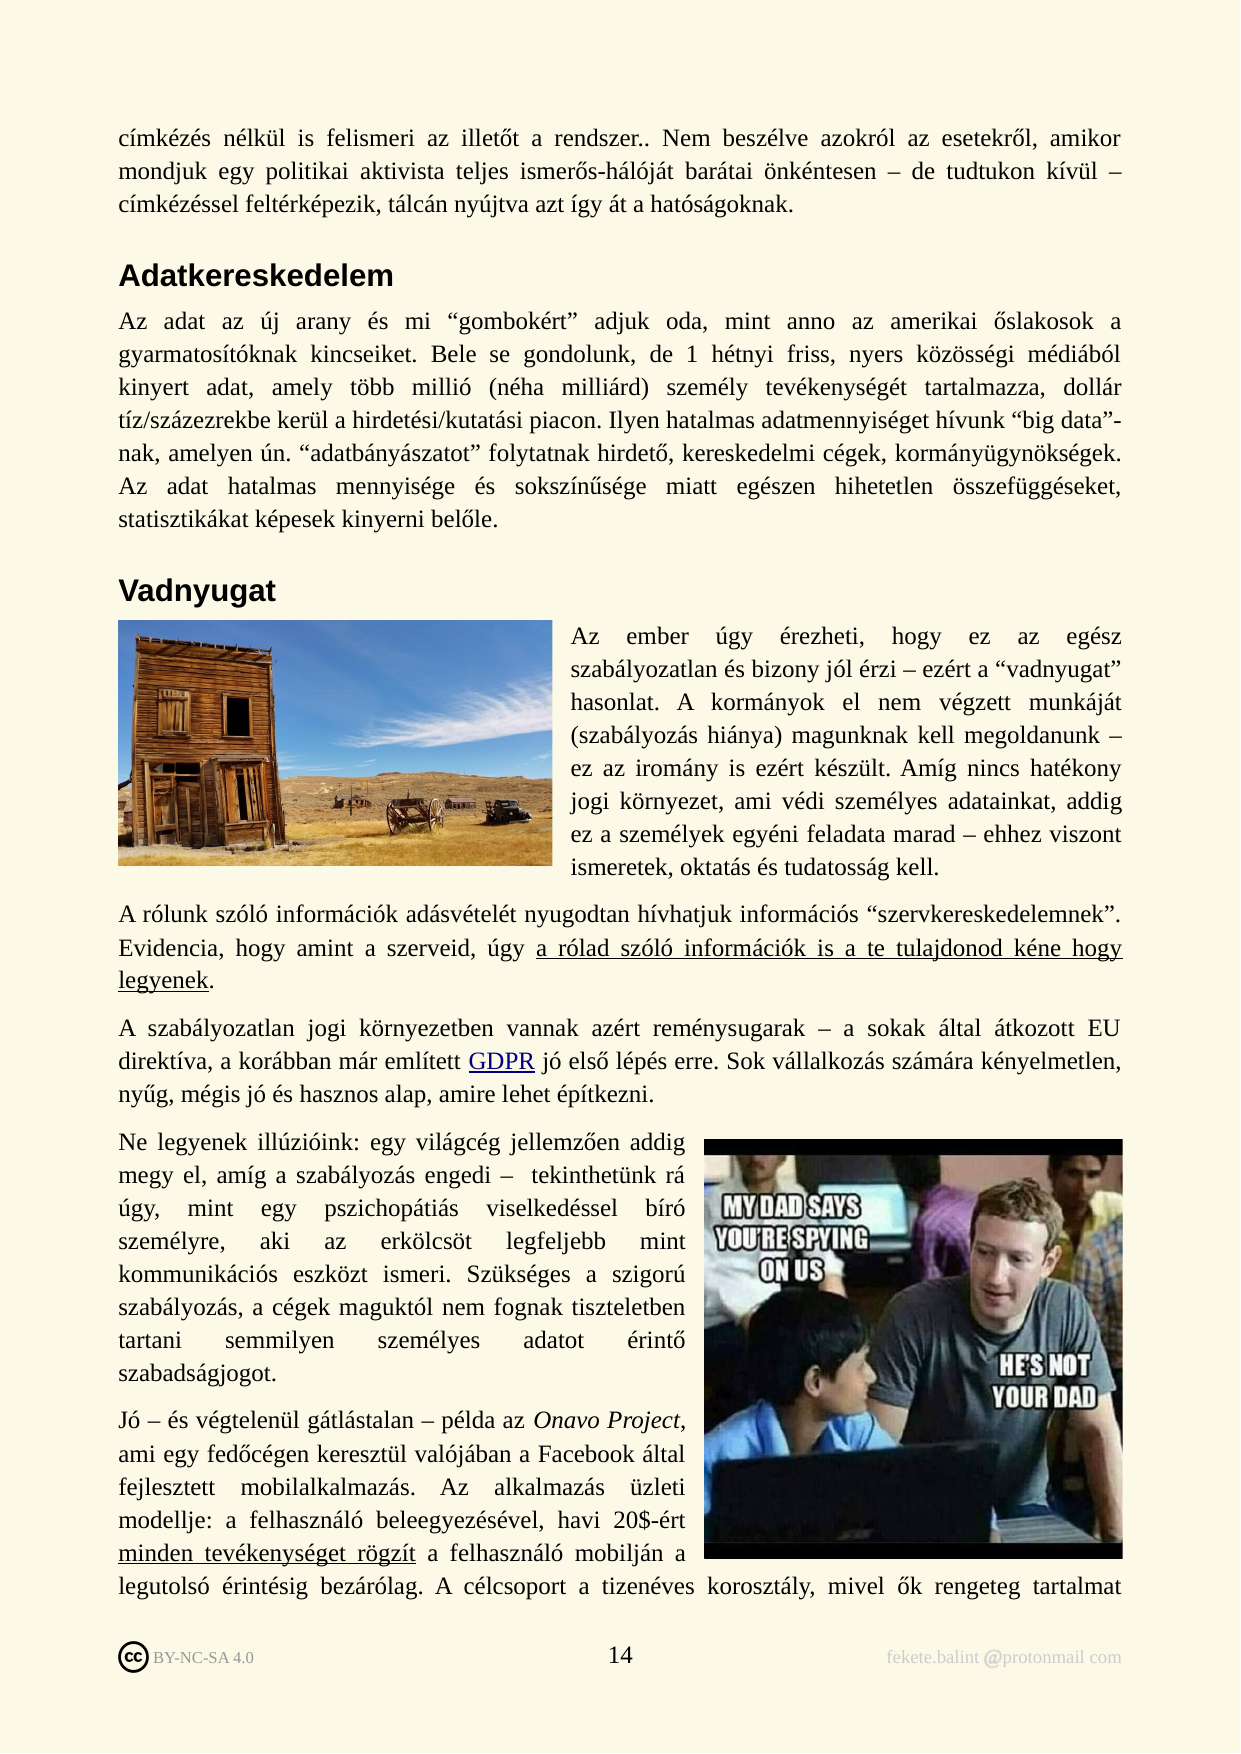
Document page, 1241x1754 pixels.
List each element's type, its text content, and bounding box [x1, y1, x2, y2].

text Jó – és végtelenül gátlástalan – példa az Onavo Project, ami egy fedőcégen keresztül valójában a Facebook által fejlesztett mobilalkalmazás. Az alkalmazás üzleti modellje: a felhasználó beleegyezésével, havi 20$-ért minden tevékenységet rögzít a felhasználó mobilján a legutolsó érintésig bezárólag. A célcsoport a tizenéves korosztály, mivel ők rengeteg tartalmat [118, 1406, 1122, 1599]
text címkézés nélkül is felismeri az illetőt a rendszer.. Nem beszélve azokról az esetekről, amikor mondjuk egy politikai aktivista teljes ismerős-hálóját barátai önkéntesen – de tudtukon kívül – címkézéssel feltérképezik, tálcán nyújtva azt így át a hatóságoknak. [118, 123, 1122, 218]
subtitle Adatkereskedelem [118, 257, 1122, 293]
text A rólunk szóló információk adásvételét nyugodtan hívhatjuk információs “szervkereskedelemnek”. Evidencia, hogy amint a szerveid, úgy a rólad szóló információk is a te tulajdonod kéne hogy legyenek. [118, 899, 1122, 994]
picture [118, 620, 553, 866]
text Az adat az új arany és mi “gombokért” adjuk oda, mint anno az amerikai őslakosok a gyarmatosítóknak kincseiket. Bele se gondolunk, de 1 hétnyi friss, nyers közösségi médiából kinyert adat, amely több millió (néha milliárd) személy tevékenységét tartalmazza, dollár tíz/százezrekbe kerül a hirdetési/kutatási piacon. Ilyen hatalmas adatmennyiséget hívunk “big data”-nak, amelyen ún. “adatbányászatot” folytatnak hirdető, kereskedelmi cégek, kormányügynökségek. Az adat hatalmas mennyisége és sokszínűsége miatt egészen hihetetlen összefüggéseket, statisztikákat képesek kinyerni belőle. [118, 306, 1122, 533]
text Az ember úgy érezheti, hogy ez az egész szabályozatlan és bizony jól érzi – ezért a “vadnyugat” hasonlat. A kormányok el nem végzett munkáját (szabályozás hiánya) magunknak kell megoldanunk – ez az iromány is ezért készült. Amíg nincs hatékony jogi környezet, ami védi személyes adatainkat, addig ez a személyek egyéni feladata marad – ehhez viszont ismeretek, oktatás és tudatosság kell. [118, 621, 1122, 881]
picture [118, 1641, 149, 1673]
picture [704, 1139, 1123, 1559]
text A szabályozatlan jogi környezetben vannak azért reménysugarak – a sokak által átkozott EU direktíva, a korábban már említett GDPR jó első lépés erre. Sok vállalkozás számára kényelmetlen, nyűg, mégis jó és hasznos alap, amire lehet építkezni. [118, 1013, 1122, 1108]
picture [982, 1648, 1003, 1669]
text Ne legyenek illúzióink: egy világcég jellemzően addig megy el, amíg a szabályozás engedi – tekinthetünk rá úgy, mint egy pszichopátiás viselkedéssel bíró személyre, aki az erkölcsöt legfeljebb mint kommunikációs eszközt ismeri. Szükséges a szigorú szabályozás, a cégek maguktól nem fognak tiszteletben tartani semmilyen személyes adatot érintő szabadságjogot. [118, 1127, 1122, 1387]
subtitle Vadnyugat [118, 572, 1122, 608]
